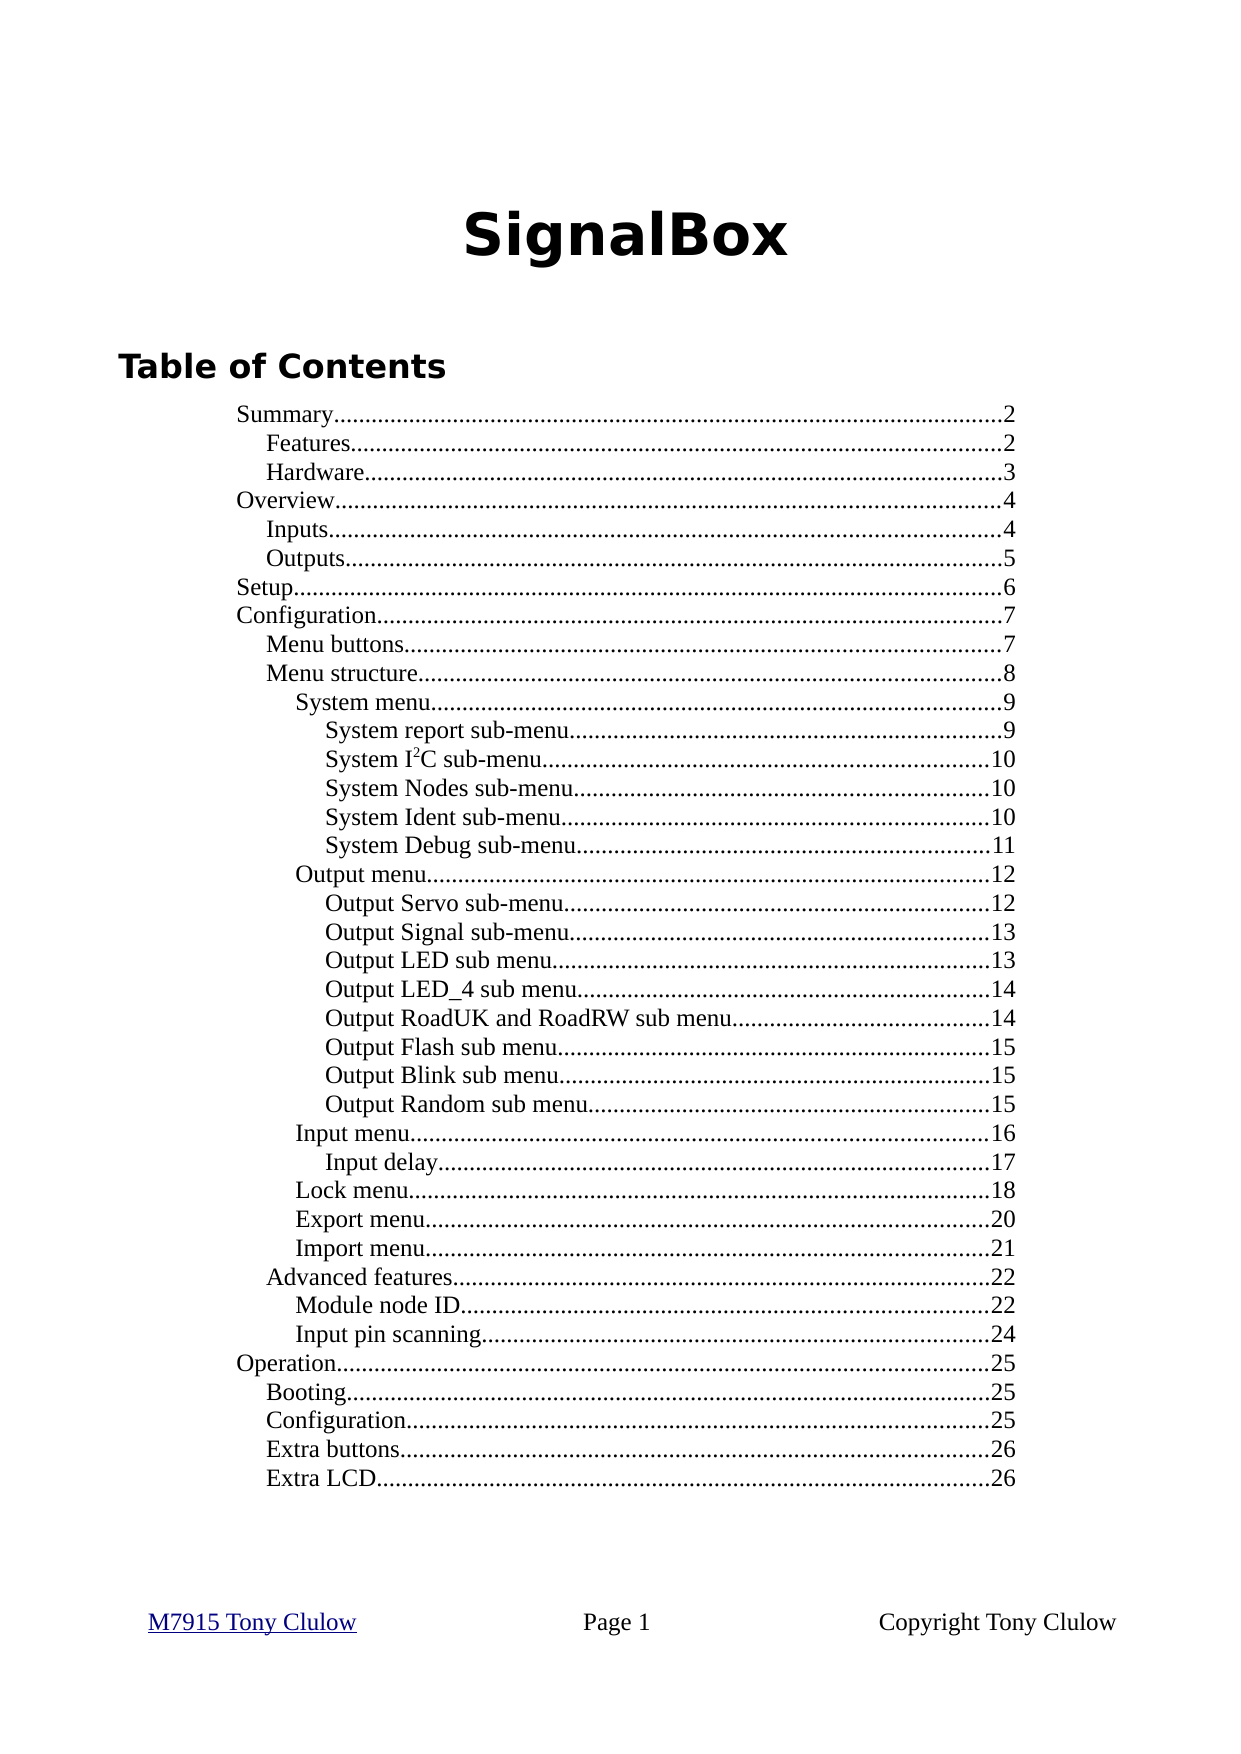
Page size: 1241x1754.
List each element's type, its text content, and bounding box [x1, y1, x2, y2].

text Import menu 21 [177, 1233, 1134, 1262]
text Outputs 5 [148, 543, 1134, 572]
text Export menu 20 [177, 1204, 1134, 1233]
text Output RoadUK and RoadRW sub menu 14 [207, 1003, 1134, 1032]
text Output Signal sub-menu 13 [207, 917, 1134, 946]
text Extra LCD 26 [148, 1463, 1134, 1492]
text Booting 25 [148, 1377, 1134, 1406]
text System menu 9 [177, 687, 1134, 716]
title SignalBox [118, 201, 1134, 269]
text Hardware 3 [148, 457, 1134, 486]
subtitle Table of Contents [118, 348, 1134, 387]
text Output LED_4 sub menu 14 [207, 974, 1134, 1003]
text Advanced features 22 [148, 1262, 1134, 1291]
text Output Blink sub menu 15 [207, 1061, 1134, 1089]
text Summary 2 [118, 399, 1134, 428]
text Input delay 17 [207, 1147, 1134, 1176]
text Lock menu 18 [177, 1176, 1134, 1204]
text Input pin scanning 24 [177, 1319, 1134, 1348]
text Output Random sub menu 15 [207, 1089, 1134, 1118]
text System Nodes sub-menu 10 [207, 773, 1134, 802]
text Input menu 16 [177, 1118, 1134, 1147]
text Module node ID 22 [177, 1291, 1134, 1319]
text Configuration 25 [148, 1406, 1134, 1434]
text Output LED sub menu 13 [207, 946, 1134, 974]
text Configuration 7 [118, 601, 1134, 629]
text Inputs 4 [148, 514, 1134, 543]
text Output menu 12 [177, 859, 1134, 888]
text Setup 6 [118, 572, 1134, 601]
text Menu structure 8 [148, 658, 1134, 687]
text System Ident sub-menu 10 [207, 802, 1134, 831]
text Overview 4 [118, 486, 1134, 514]
text Output Servo sub-menu 12 [207, 888, 1134, 917]
text System I2C sub-menu 10 [207, 744, 1134, 773]
text Features 2 [148, 428, 1134, 457]
text Extra buttons 26 [148, 1434, 1134, 1463]
text System report sub-menu 9 [207, 716, 1134, 744]
text Operation 25 [118, 1348, 1134, 1377]
text System Debug sub-menu 11 [207, 831, 1134, 859]
text Menu buttons 7 [148, 629, 1134, 658]
text Output Flash sub menu 15 [207, 1032, 1134, 1061]
